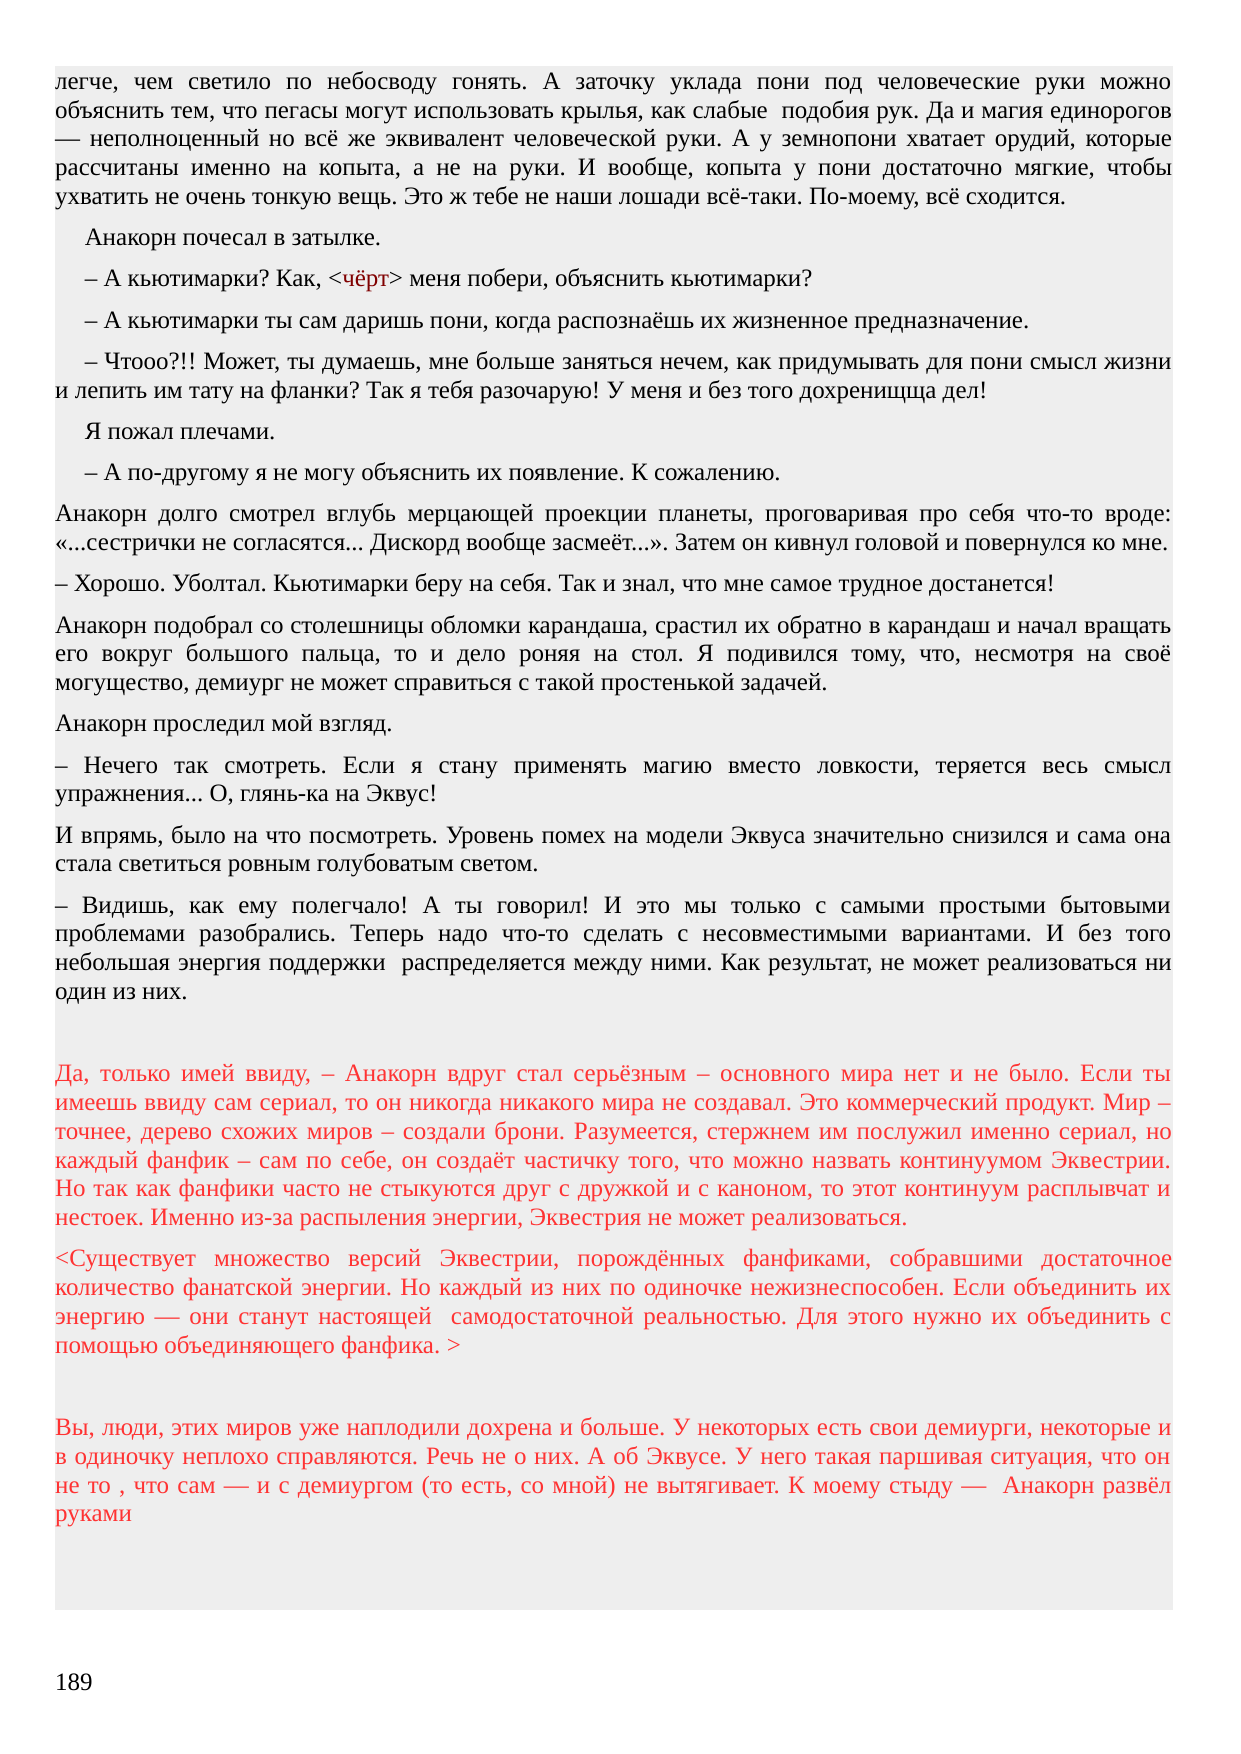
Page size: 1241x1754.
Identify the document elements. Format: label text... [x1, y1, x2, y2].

text легче, чем светило по небосводу гонять. А заточку уклада пони под человеческие руки можно объяснить тем, что пегасы могут использовать крылья, как слабые подобия рук. Да и магия единорогов — неполноценный но всё же эквивалент человеческой руки. А у земнопони хватает орудий, которые рассчитаны именно на копыта, а не на руки. И вообще, копыта у пони достаточно мягкие, чтобы ухватить не очень тонкую вещь. Это ж тебе не наши лошади всё-таки. По-моему, всё сходится. [55, 66, 1173, 210]
text Анакорн подобрал со столешницы обломки карандаша, срастил их обратно в карандаш и начал вращать его вокруг большого пальца, то и дело роняя на стол. Я подивился тому, что, несмотря на своё могущество, демиург не может справиться с такой простенькой задачей. [55, 610, 1173, 696]
text Вы, люди, этих миров уже наплодили дохрена и больше. У некоторых есть свои демиурги, некоторые и в одиночку неплохо справляются. Речь не о них. А об Эквусе. У него такая паршивая ситуация, что он не то , что сам — и с демиургом (то есть, со мной) не вытягивает. К моему стыду — Анакорн развёл руками [55, 1412, 1173, 1527]
text – Хорошо. Уболтал. Кьютимарки беру на себя. Так и знал, что мне самое трудное достанется! [55, 568, 1173, 597]
text – Нечего так смотреть. Если я стану применять магию вместо ловкости, теряется весь смысл упражнения... О, глянь-ка на Эквус! [55, 750, 1173, 807]
text – А по-другому я не могу объяснить их появление. К сожалению. [55, 457, 1173, 486]
text Анакорн долго смотрел вглубь мерцающей проекции планеты, проговаривая про себя что-то вроде: «...сестрички не согласятся... Дискорд вообще засмеёт...». Затем он кивнул головой и повернулся ко мне. [55, 498, 1173, 556]
text Анакорн проследил мой взгляд. [55, 708, 1173, 737]
text Я пожал плечами. [55, 416, 1173, 445]
text – Видишь, как ему полегчало! А ты говорил! И это мы только с самыми простыми бытовыми проблемами разобрались. Теперь надо что-то сделать с несовместимыми вариантами. И без того небольшая энергия поддержки распределяется между ними. Как результат, не может реализоваться ни один из них. [55, 890, 1173, 1005]
text – Чтооо?!! Может, ты думаешь, мне больше заняться нечем, как придумывать для пони смысл жизни и лепить им тату на фланки? Так я тебя разочарую! У меня и без того дохренищща дел! [55, 346, 1173, 403]
text – А кьютимарки? Как, <чёрт> меня побери, объяснить кьютимарки? [55, 263, 1173, 292]
text <Существует множество версий Эквестрии, порождённых фанфиками, собравшими достаточное количество фанатской энергии. Но каждый из них по одиночке нежизнеспособен. Если объединить их энергию — они станут настоящей самодостаточной реальностью. Для этого нужно их объединить с помощью объединяющего фанфика. > [55, 1243, 1173, 1358]
text И впрямь, было на что посмотреть. Уровень помех на модели Эквуса значительно снизился и сама она стала светиться ровным голубоватым светом. [55, 820, 1173, 877]
text – А кьютимарки ты сам даришь пони, когда распознаёшь их жизненное предназначение. [55, 305, 1173, 333]
text Да, только имей ввиду, – Анакорн вдруг стал серьёзным – основного мира нет и не было. Если ты имеешь ввиду сам сериал, то он никогда никакого мира не создавал. Это коммерческий продукт. Мир – точнее, дерево схожих миров – создали брони. Разумеется, стержнем им послужил именно сериал, но каждый фанфик – сам по себе, он создаёт частичку того, что можно назвать континуумом Эквестрии. Но так как фанфики часто не стыкуются друг с дружкой и с каноном, то этот континуум расплывчат и нестоек. Именно из-за распыления энергии, Эквестрия не может реализоваться. [55, 1058, 1173, 1231]
text Анакорн почесал в затылке. [55, 222, 1173, 251]
